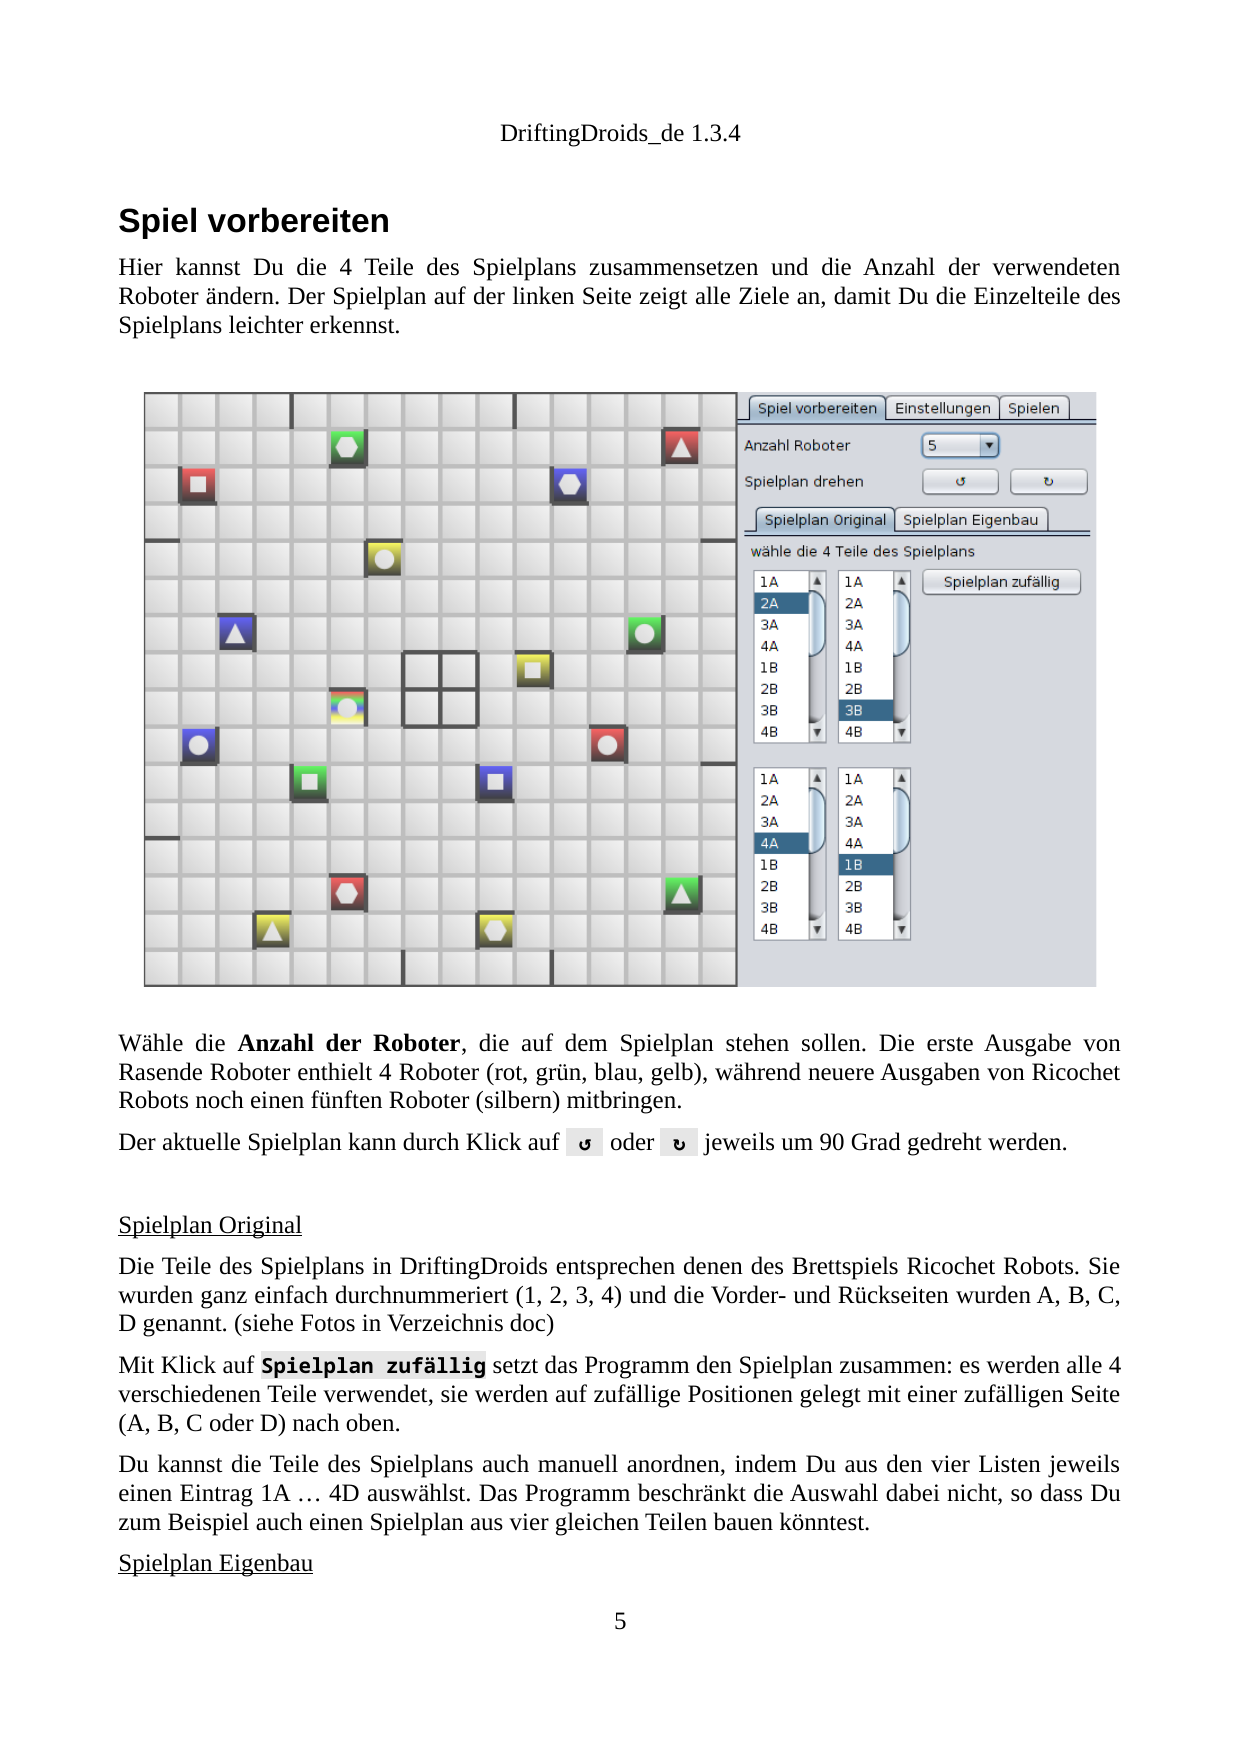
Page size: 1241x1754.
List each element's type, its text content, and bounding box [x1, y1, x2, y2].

text Du kannst die Teile des Spielplans auch manuell anordnen, indem Du aus den vier Listen jeweils einen Eintrag 1A … 4D auswählst. Das Programm beschränkt die Auswahl dabei nicht, so dass Du zum Beispiel auch einen Spielplan aus vier gleichen Teilen bauen könntest. [118, 1449, 1122, 1536]
text Der aktuelle Spielplan kann durch Klick auf ↺ oder ↻ jeweils um 90 Grad gedreht werden. [118, 1127, 1122, 1156]
subtitle Spiel vorbereiten [118, 201, 1122, 240]
text Spielplan Eigenbau [118, 1548, 1122, 1577]
text Die Teile des Spielplans in DriftingDroids entsprechen denen des Brettspiels Ricochet Robots. Sie wurden ganz einfach durchnummeriert (1, 2, 3, 4) und die Vorder- und Rückseiten wurden A, B, C, D genannt. (siehe Fotos in Verzeichnis doc) [118, 1251, 1122, 1337]
text Mit Klick auf Spielplan zufällig setzt das Programm den Spielplan zusammen: es werden alle 4 verschiedenen Teile verwendet, sie werden auf zufällige Positionen gelegt mit einer zufälligen Seite (A, B, C oder D) nach oben. [118, 1350, 1122, 1437]
text Hier kannst Du die 4 Teile des Spielplans zusammensetzen und die Anzahl der verwendeten Roboter ändern. Der Spielplan auf der linken Seite zeigt alle Ziele an, damit Du die Einzelteile des Spielplans leichter erkennst. [118, 252, 1122, 339]
picture [143, 392, 1097, 987]
text Wähle die Anzahl der Roboter, die auf dem Spielplan stehen sollen. Die erste Ausgabe von Rasende Roboter enthielt 4 Roboter (rot, grün, blau, gelb), während neuere Ausgaben von Ricochet Robots noch einen fünften Roboter (silbern) mitbringen. [118, 1028, 1122, 1114]
text Spielplan Original [118, 1210, 1122, 1238]
